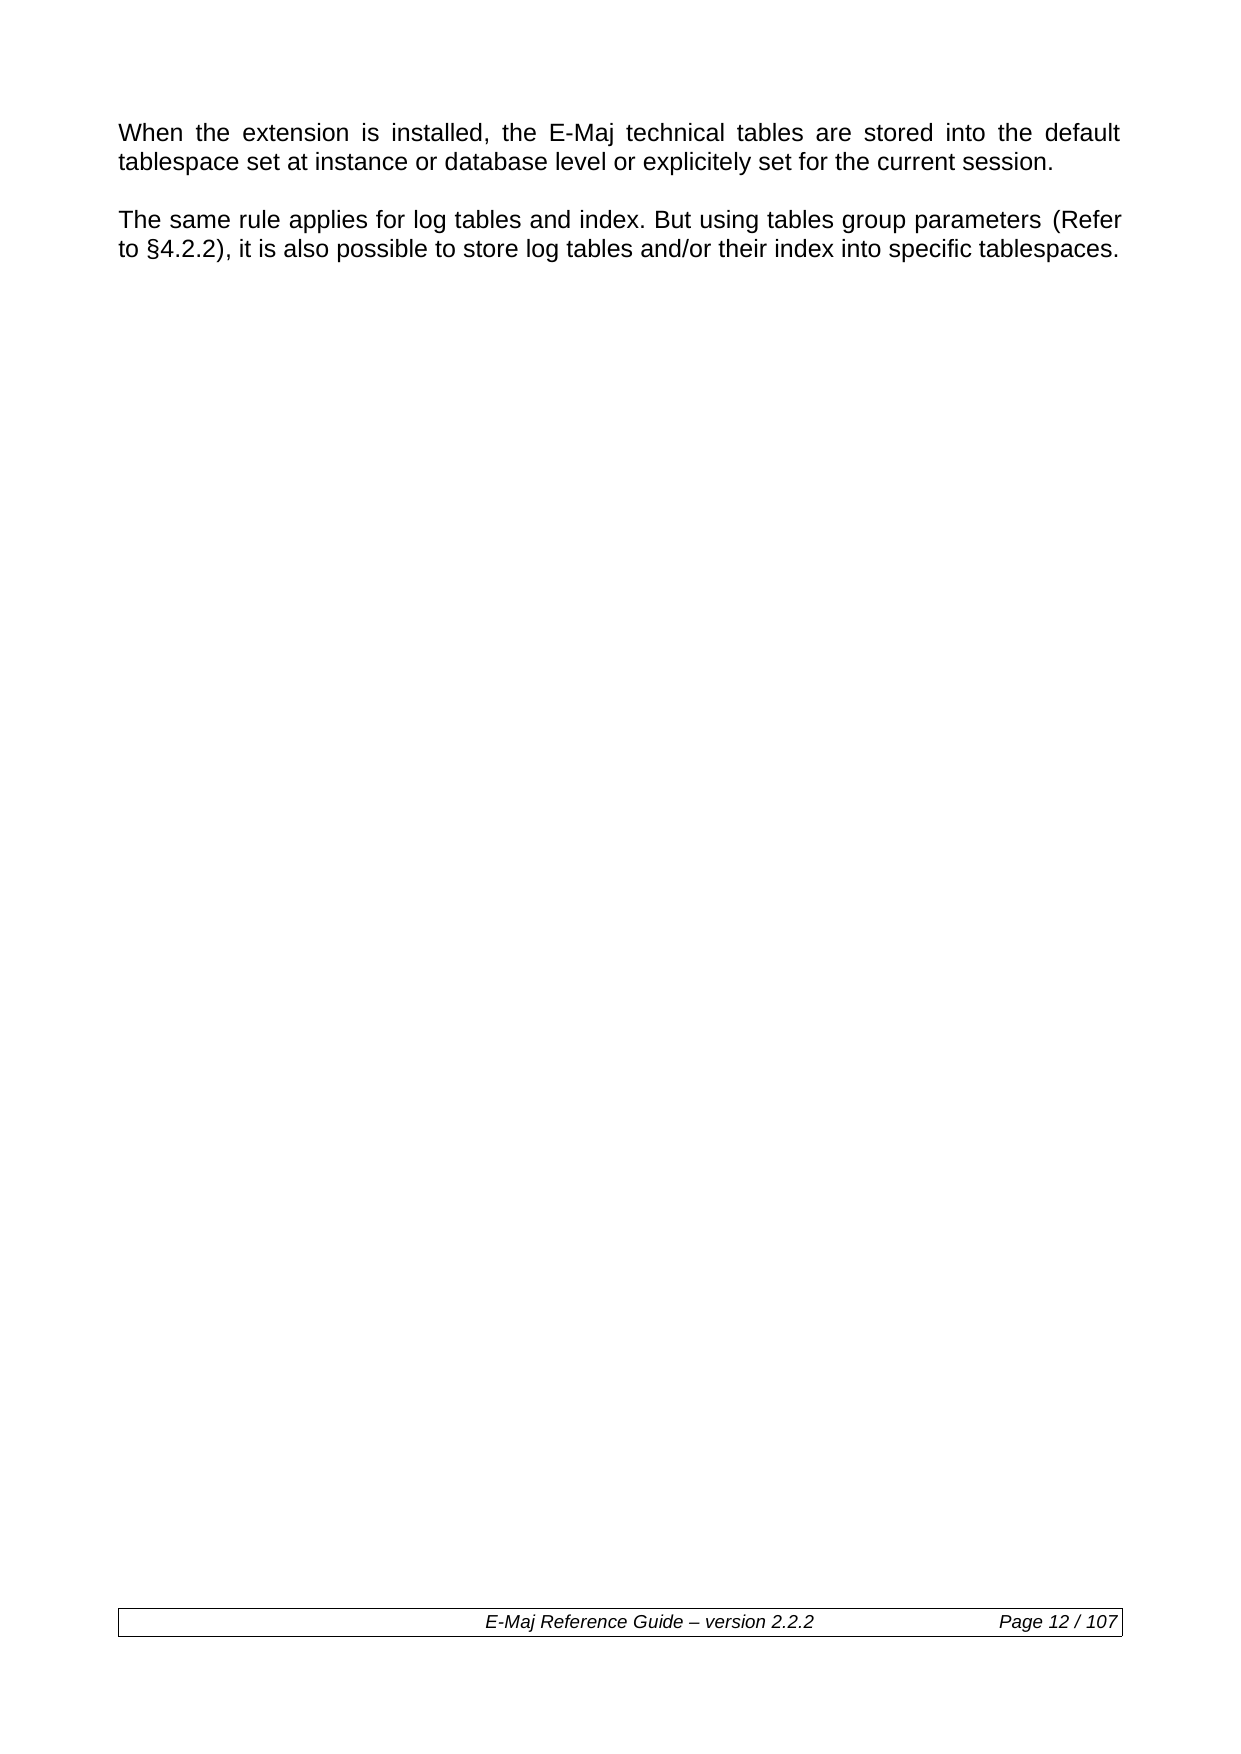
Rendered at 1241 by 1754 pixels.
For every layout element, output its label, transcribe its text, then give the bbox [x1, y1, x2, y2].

text When the extension is installed, the E-Maj technical tables are stored into the default tablespace set at instance or database level or explicitely set for the current session. [118, 118, 1122, 176]
text The same rule applies for log tables and index. But using tables group parameters (Refer to §4.2.2), it is also possible to store log tables and/or their index into specific tablespaces. [118, 205, 1122, 263]
